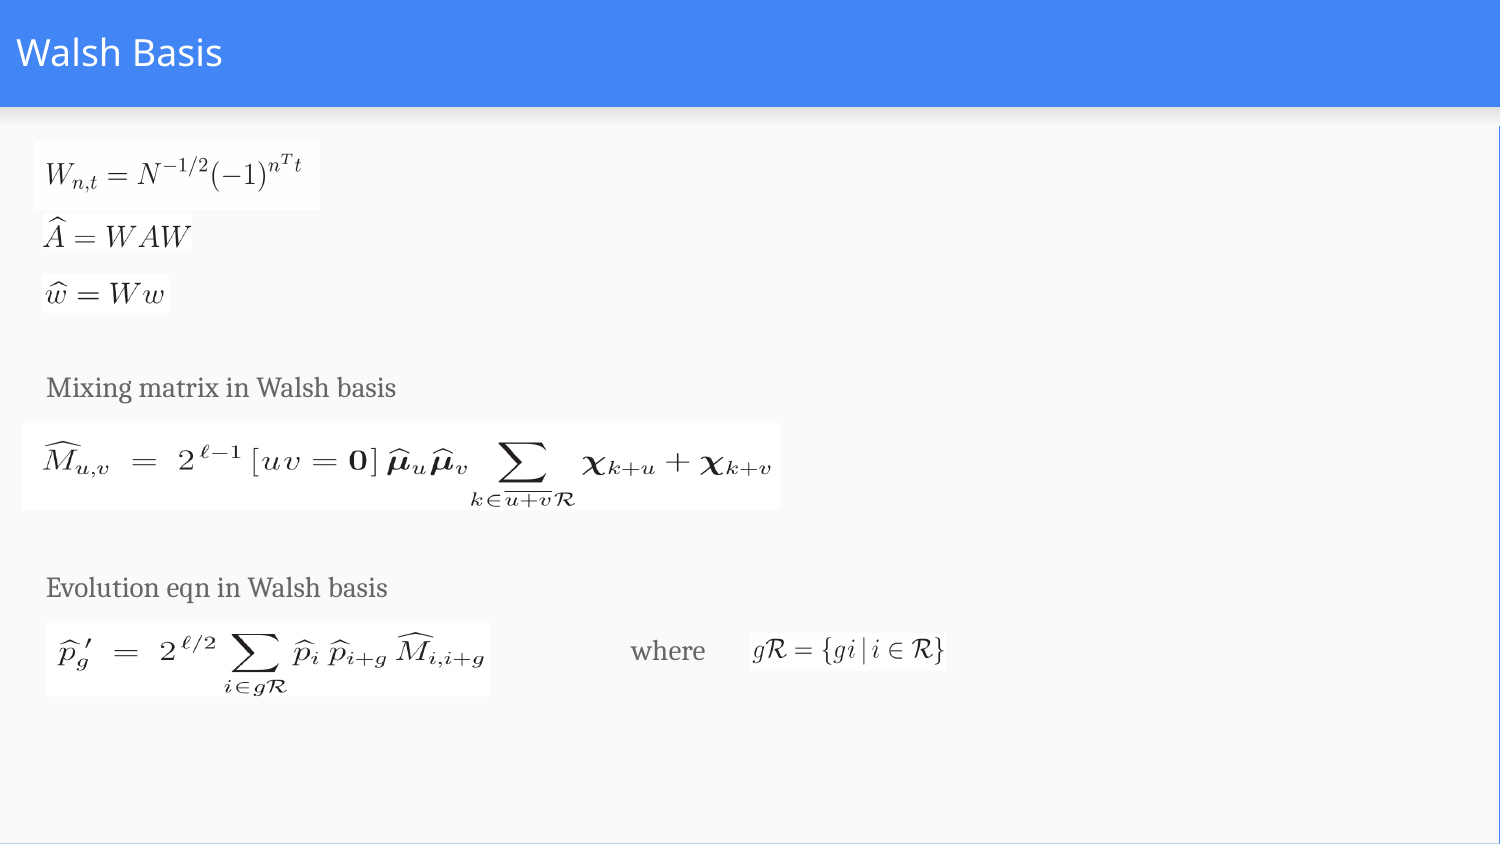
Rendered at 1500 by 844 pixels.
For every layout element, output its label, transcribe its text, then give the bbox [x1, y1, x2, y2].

picture [750, 633, 946, 671]
title Walsh Basis [16, 2, 1464, 102]
text_box Evolution eqn in Walsh basis [31, 563, 479, 614]
picture [47, 621, 489, 697]
text_box Mixing matrix in Walsh basis [31, 363, 479, 413]
text_box where [616, 626, 737, 676]
picture [43, 213, 192, 249]
picture [35, 141, 320, 210]
picture [22, 423, 780, 510]
picture [42, 274, 169, 313]
